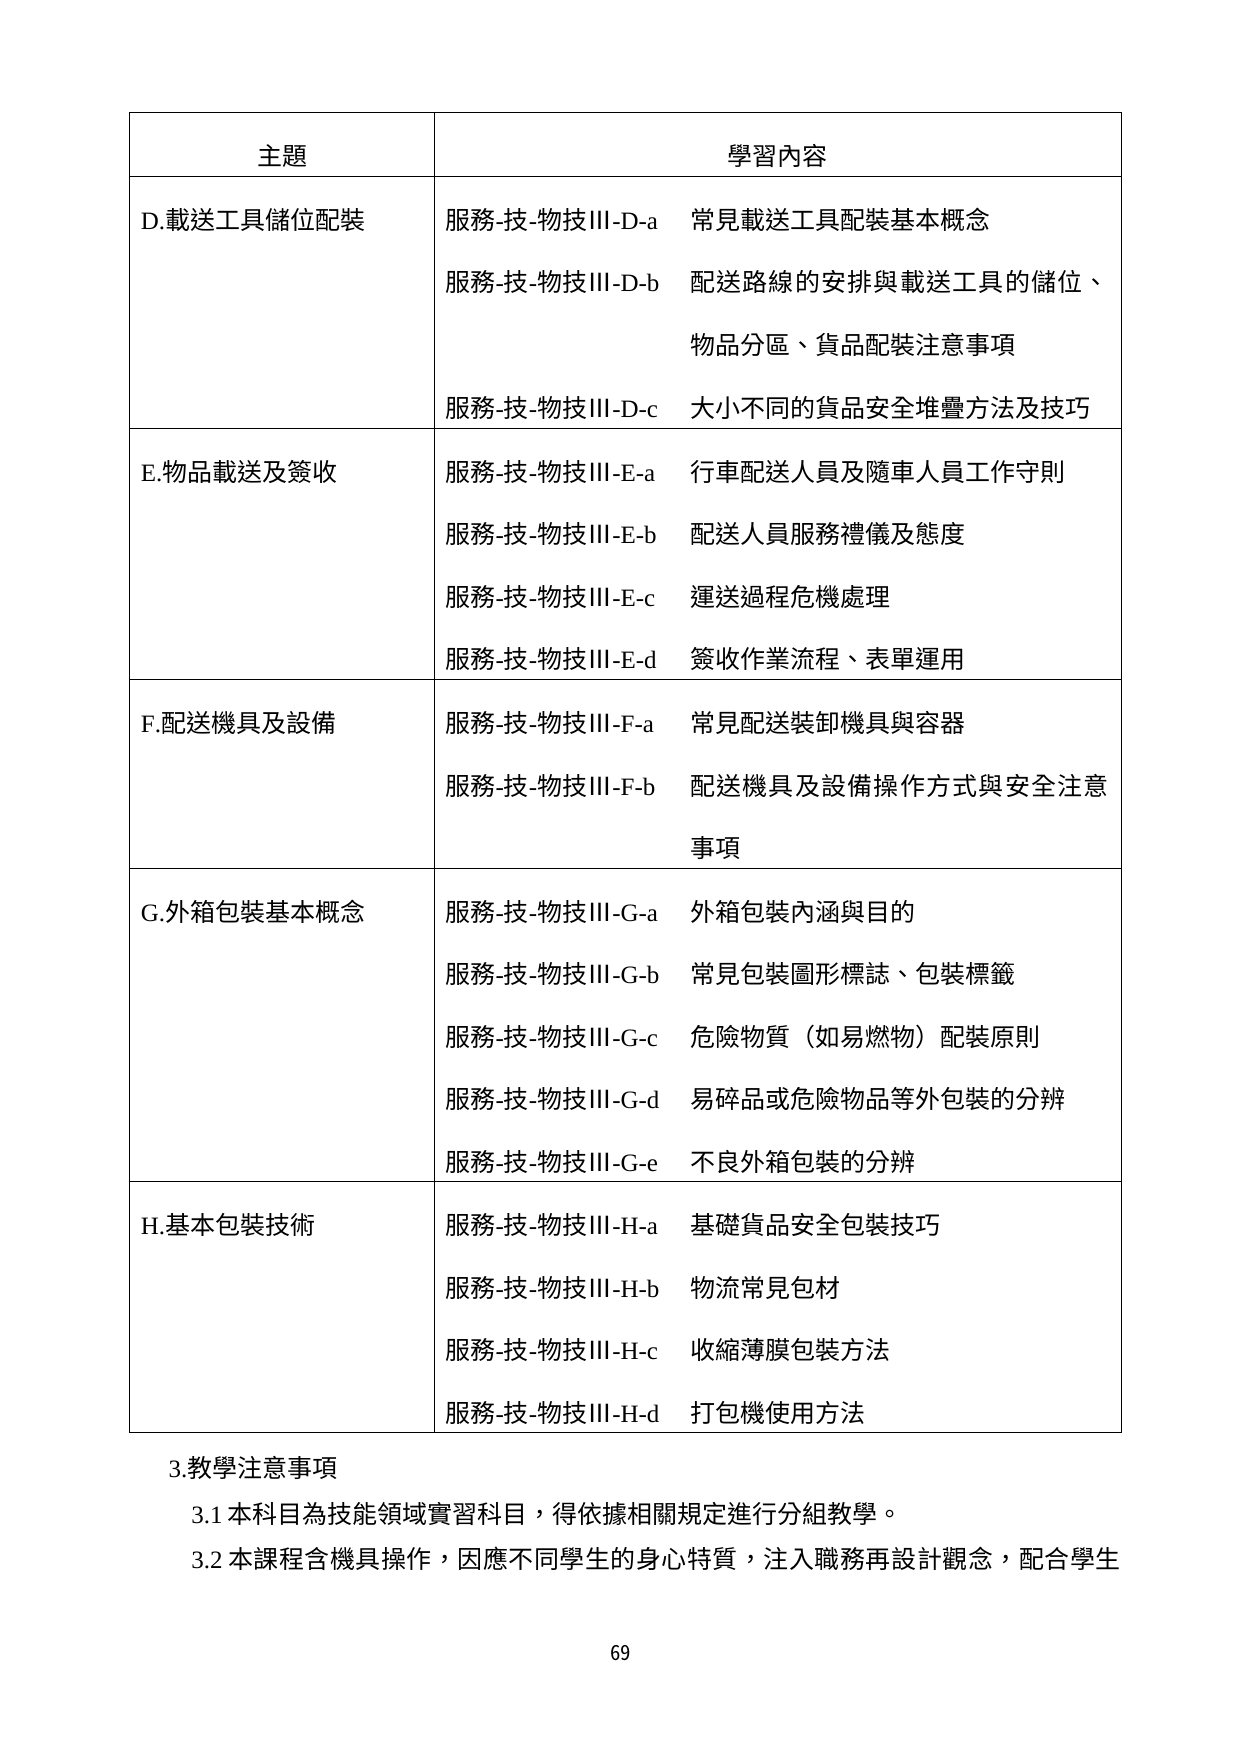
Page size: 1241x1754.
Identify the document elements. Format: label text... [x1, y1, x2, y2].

table_cell 服務-技-物技Ⅲ-H-a 服務-技-物技Ⅲ-H-b 服務-技-物技Ⅲ-H-c 服務-技-物技Ⅲ-H-d [435, 1182, 679, 1432]
table_cell 服務-技-物技Ⅲ-F-a 服務-技-物技Ⅲ-F-b [435, 680, 679, 867]
table_cell H.基本包裝技術 [130, 1182, 434, 1432]
text 3.1本科目為技能領域實習科目，得依據相關規定進行分組教學。 [191, 1486, 1122, 1532]
table_cell 基礎貨品安全包裝技巧 物流常見包材 收縮薄膜包裝方法 打包機使用方法 [679, 1182, 1121, 1432]
table_cell 外箱包裝內涵與目的 常見包裝圖形標誌、包裝標籤 危險物質（如易燃物）配裝原則 易碎品或危險物品等外包裝的分辨 不良外箱包裝的分辨 [679, 869, 1121, 1181]
table_cell 行車配送人員及隨車人員工作守則 配送人員服務禮儀及態度 運送過程危機處理 簽收作業流程、表單運用 [679, 429, 1121, 679]
table_cell 大小不同的貨品安全堆疊方法及技巧 [679, 364, 1121, 428]
table_cell E.物品載送及簽收 [130, 429, 434, 679]
text 3.2本課程含機具操作，因應不同學生的身心特質，注入職務再設計觀念，配合學生 [191, 1532, 1122, 1578]
table_cell 服務-技-物技Ⅲ-D-a 服務-技-物技Ⅲ-D-b [435, 177, 679, 364]
table_cell G.外箱包裝基本概念 [130, 869, 434, 1181]
table_cell 常見載送工具配裝基本概念 配送路線的安排與載送工具的儲位、物品分區、貨品配裝注意事項 [679, 177, 1121, 364]
table_cell 服務-技-物技Ⅲ-G-a 服務-技-物技Ⅲ-G-b 服務-技-物技Ⅲ-G-c 服務-技-物技Ⅲ-G-d 服務-技-物技Ⅲ-G-e [435, 869, 679, 1181]
table_header 學習內容 [435, 113, 1121, 176]
table_cell 常見配送裝卸機具與容器 配送機具及設備操作方式與安全注意事項 [679, 680, 1121, 867]
table_cell 服務-技-物技Ⅲ-E-a 服務-技-物技Ⅲ-E-b 服務-技-物技Ⅲ-E-c 服務-技-物技Ⅲ-E-d [435, 429, 679, 679]
table_cell 服務-技-物技Ⅲ-D-c [435, 364, 679, 428]
text 3.教學注意事項 [118, 1441, 1122, 1486]
table_cell F.配送機具及設備 [130, 680, 434, 867]
table_cell D.載送工具儲位配裝 [130, 177, 434, 428]
table_header 主題 [130, 113, 434, 176]
